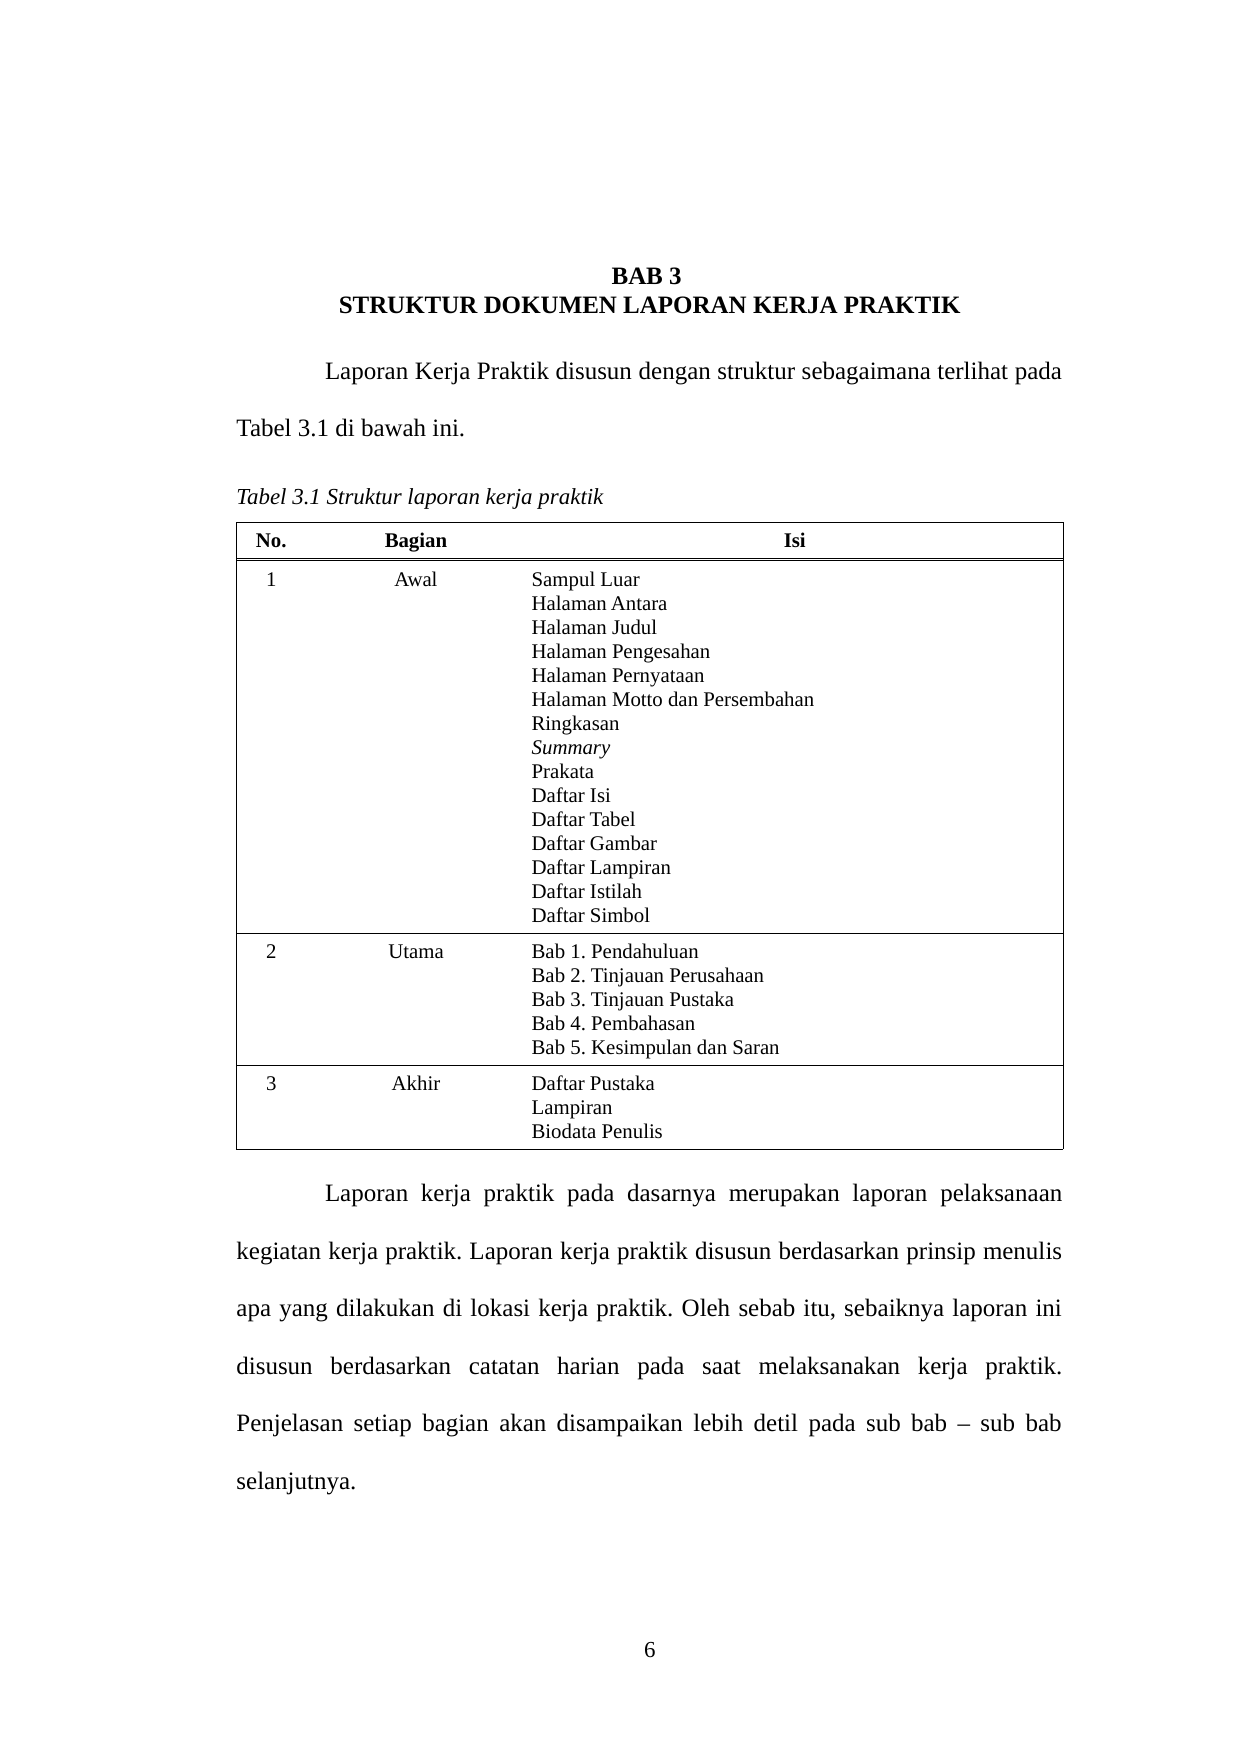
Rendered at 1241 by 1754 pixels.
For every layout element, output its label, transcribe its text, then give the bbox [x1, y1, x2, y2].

table_cell Akhir [306, 1066, 526, 1149]
table_header Isi [526, 523, 1063, 558]
table_header Bagian [306, 523, 526, 558]
text Laporan kerja praktik pada dasarnya merupakan laporan pelaksanaan kegiatan kerja praktik. Laporan kerja praktik disusun berdasarkan prinsip menulis apa yang dilakukan di lokasi kerja praktik. Oleh sebab itu, sebaiknya laporan ini disusun berdasarkan catatan harian pada saat melaksanakan kerja praktik. Penjelasan setiap bagian akan disampaikan lebih detil pada sub bab – sub bab selanjutnya. [236, 1178, 1063, 1495]
table_cell Daftar Pustaka Lampiran Biodata Penulis [526, 1066, 1063, 1149]
table_cell 3 [237, 1066, 306, 1149]
table_header No. [237, 523, 306, 558]
table_cell Sampul Luar Halaman Antara Halaman Judul Halaman Pengesahan Halaman Pernyataan Halaman Motto dan Persembahan Ringkasan Summary Prakata Daftar Isi Daftar Tabel Daftar Gambar Daftar Lampiran Daftar Istilah Daftar Simbol [526, 561, 1063, 933]
text Tabel 3.1 Struktur laporan kerja praktik [236, 483, 1063, 509]
table_cell 1 [237, 561, 306, 933]
table_cell 2 [237, 934, 306, 1065]
text Laporan Kerja Praktik disusun dengan struktur sebagaimana terlihat pada Tabel 3.1 di bawah ini. [236, 356, 1063, 442]
table_cell Bab 1. Pendahuluan Bab 2. Tinjauan Perusahaan Bab 3. Tinjauan Pustaka Bab 4. Pembahasan Bab 5. Kesimpulan dan Saran [526, 934, 1063, 1065]
table_cell Awal [306, 561, 526, 933]
subtitle STRUKTUR DOKUMEN LAPORAN KERJA PRAKTIK [236, 261, 1063, 318]
table_cell Utama [306, 934, 526, 1065]
